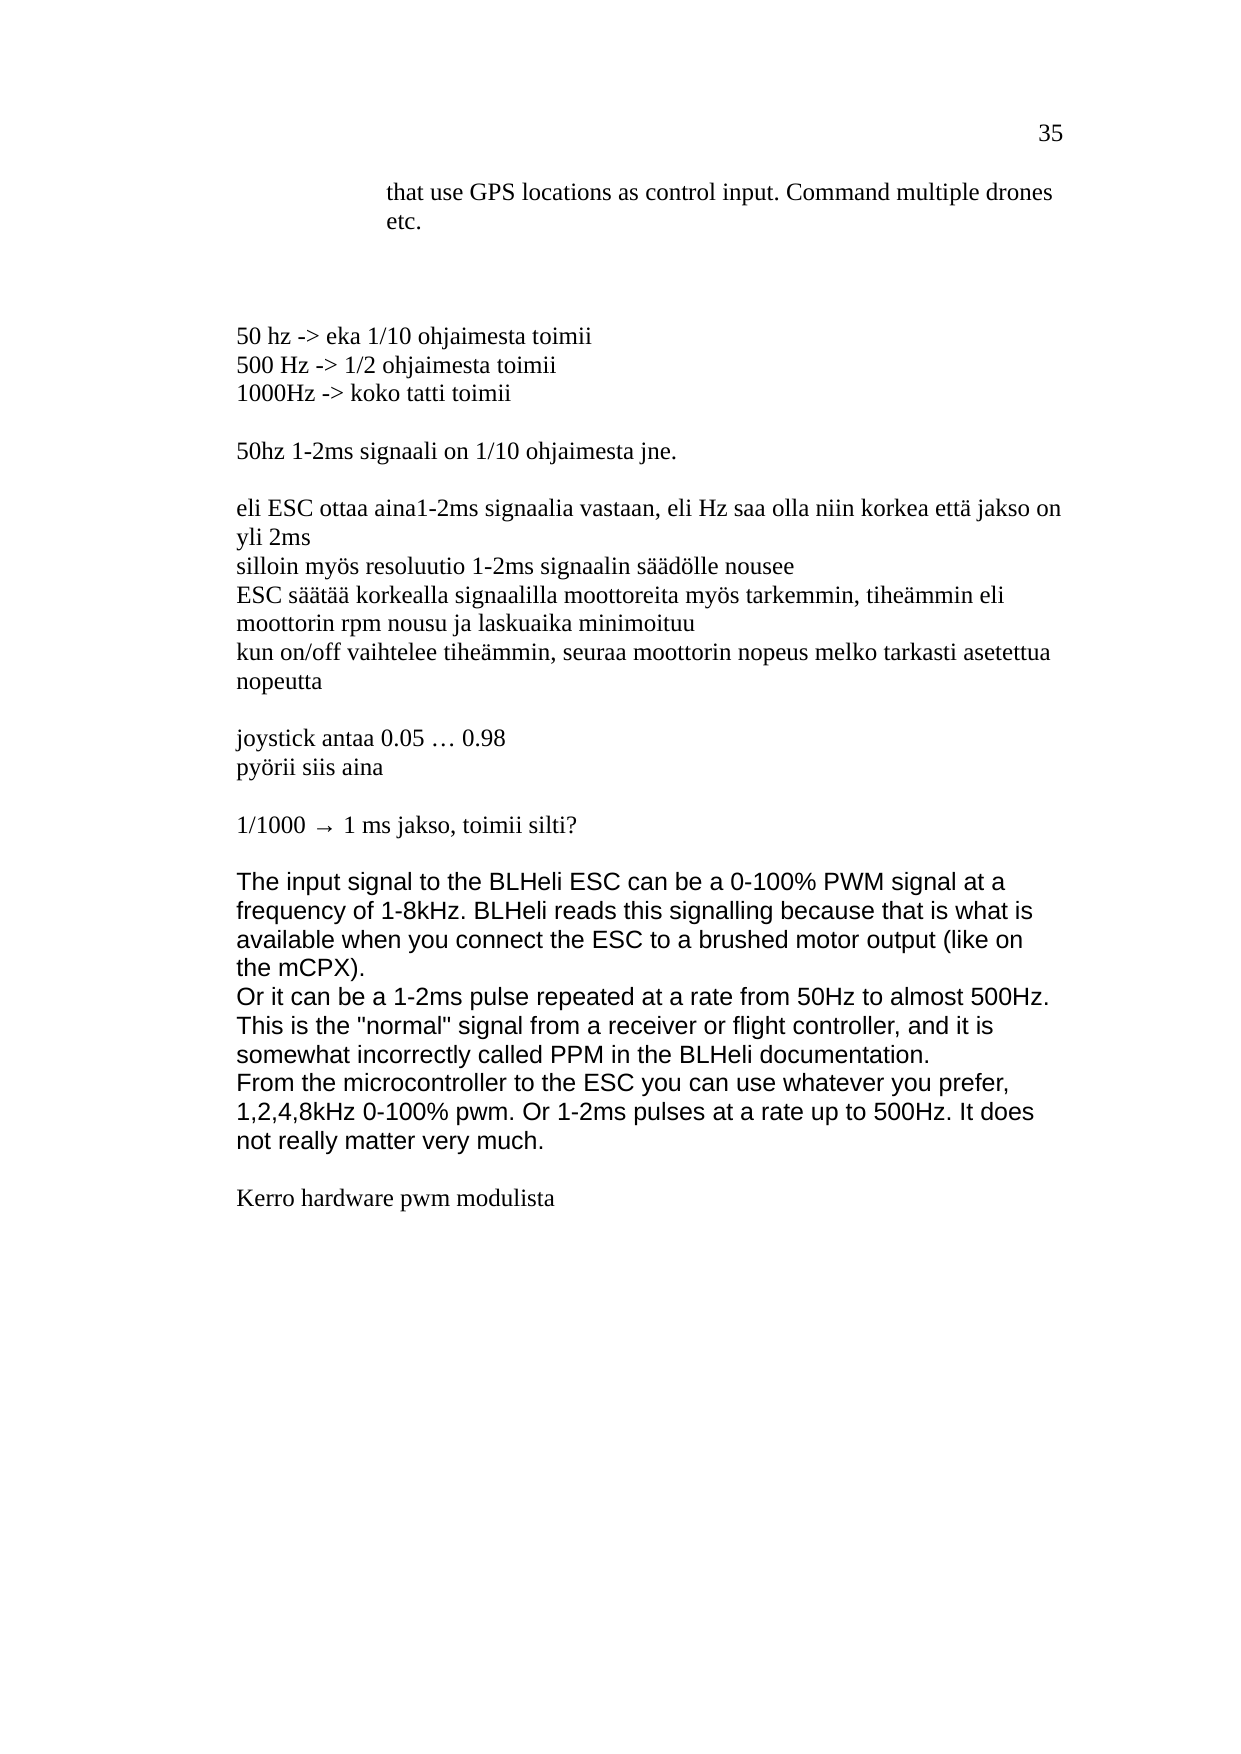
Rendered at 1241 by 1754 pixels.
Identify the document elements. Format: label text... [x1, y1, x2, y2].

text silloin myös resoluutio 1-2ms signaalin säädölle nousee [236, 551, 1063, 580]
text joystick antaa 0.05 … 0.98 [236, 723, 1063, 752]
text The input signal to the BLHeli ESC can be a 0-100% PWM signal at a frequency of 1-8kHz. BLHeli reads this signalling because that is what is available when you connect the ESC to a brushed motor output (like on the mCPX). Or it can be a 1-2ms pulse repeated at a rate from 50Hz to almost 500Hz. This is the "normal" signal from a receiver or flight controller, and it is somewhat incorrectly called PPM in the BLHeli documentation. From the microcontroller to the ESC you can use whatever you prefer, 1,2,4,8kHz 0-100% pwm. Or 1-2ms pulses at a rate up to 500Hz. It does not really matter very much. [236, 867, 1063, 1155]
text eli ESC ottaa aina1-2ms signaalia vastaan, eli Hz saa olla niin korkea että jakso on yli 2ms [236, 493, 1063, 551]
text kun on/off vaihtelee tiheämmin, seuraa moottorin nopeus melko tarkasti asetettua nopeutta [236, 637, 1063, 695]
text pyörii siis aina [236, 752, 1063, 781]
text 1000Hz -> koko tatti toimii [236, 378, 1063, 407]
text Kerro hardware pwm modulista [236, 1183, 1063, 1212]
text ESC säätää korkealla signaalilla moottoreita myös tarkemmin, tiheämmin eli moottorin rpm nousu ja laskuaika minimoituu [236, 580, 1063, 637]
text 500 Hz -> 1/2 ohjaimesta toimii [236, 350, 1063, 378]
text 1/1000 → 1 ms jakso, toimii silti? [236, 810, 1063, 838]
text 50 hz -> eka 1/10 ohjaimesta toimii [236, 321, 1063, 350]
text 50hz 1-2ms signaali on 1/10 ohjaimesta jne. [236, 436, 1063, 465]
list that use GPS locations as control input. Command multiple drones etc. [349, 177, 1063, 235]
